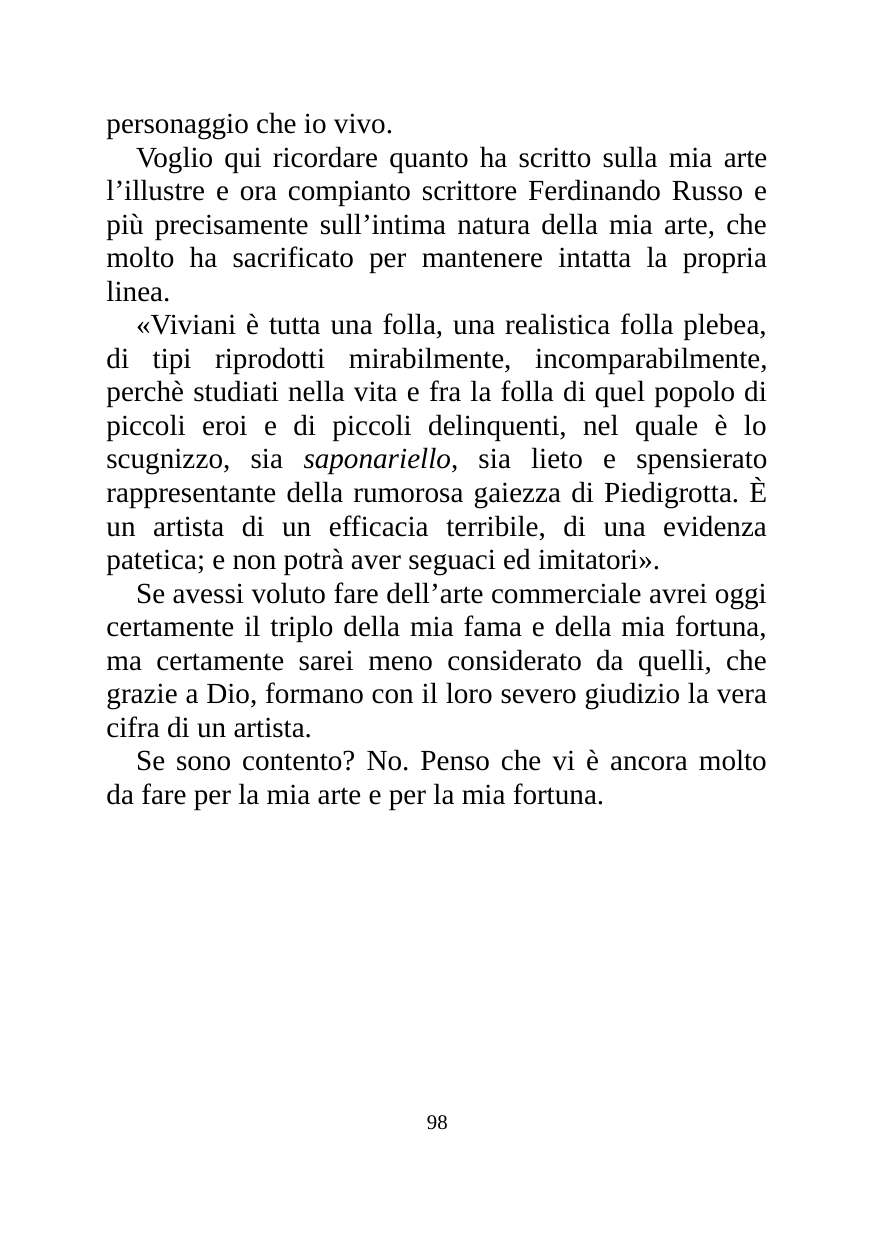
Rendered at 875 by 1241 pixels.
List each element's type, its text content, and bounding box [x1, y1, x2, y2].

text Se avessi voluto fare dell’arte commerciale avrei oggi certamente il triplo della mia fama e della mia fortuna, ma certamente sarei meno considerato da quelli, che grazie a Dio, formano con il loro severo giudizio la vera cifra di un artista. [106, 576, 768, 743]
text Se sono contento? No. Penso che vi è ancora molto da fare per la mia arte e per la mia fortuna. [106, 743, 768, 811]
text personaggio che io vivo. [106, 106, 768, 140]
text «Viviani è tutta una folla, una realistica folla plebea, di tipi riprodotti mirabilmente, incomparabilmente, perchè studiati nella vita e fra la folla di quel popolo di piccoli eroi e di piccoli delinquenti, nel quale è lo scugnizzo, sia saponariello, sia lieto e spensierato rappresentante della rumorosa gaiezza di Piedigrotta. È un artista di un efficacia terribile, di una evidenza patetica; e non potrà aver seguaci ed imitatori». [106, 307, 768, 576]
text Voglio qui ricordare quanto ha scritto sulla mia arte l’illustre e ora compianto scrittore Ferdinando Russo e più precisamente sull’intima natura della mia arte, che molto ha sacrificato per mantenere intatta la propria linea. [106, 140, 768, 307]
